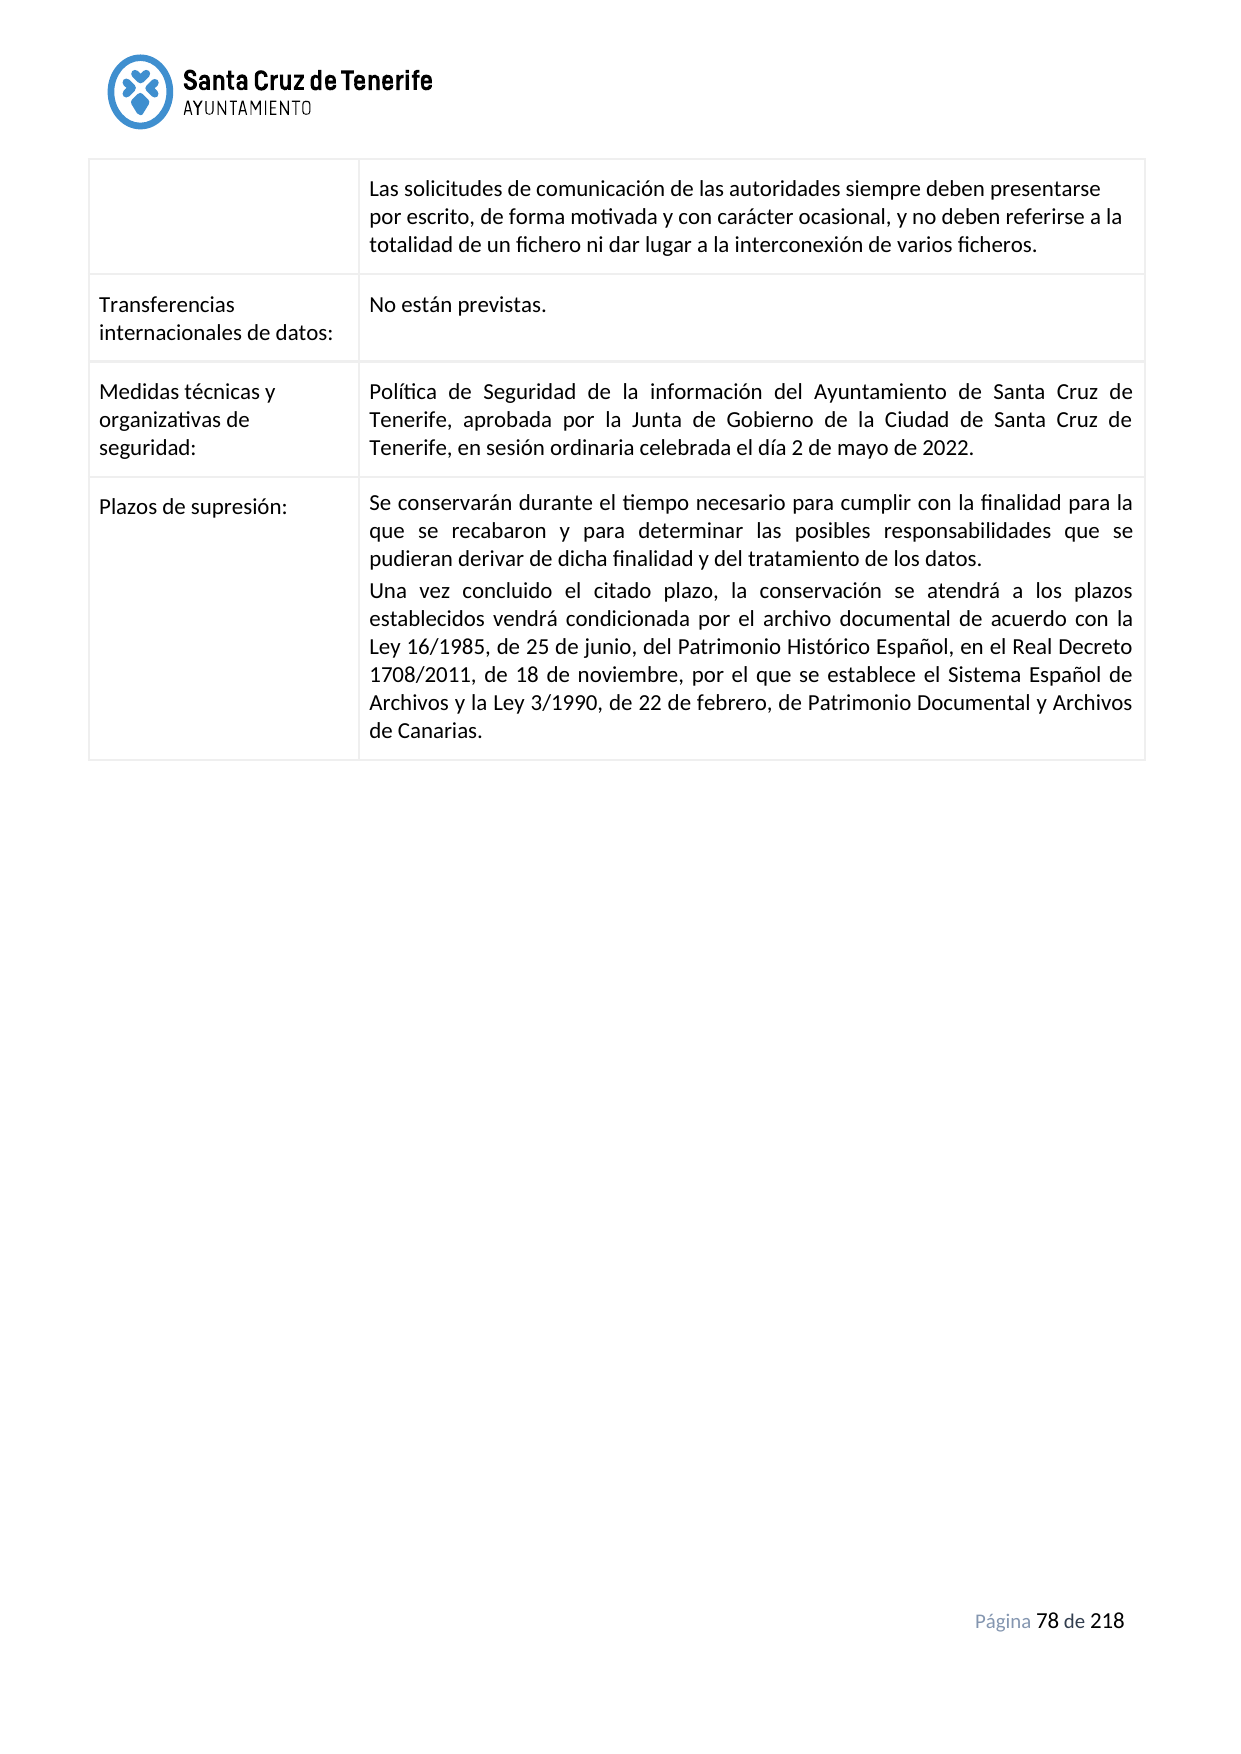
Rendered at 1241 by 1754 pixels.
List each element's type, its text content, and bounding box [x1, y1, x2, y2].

table_cell Se conservarán durante el tiempo necesario para cumplir con la finalidad para la que se recabaron y para determinar las posibles responsabilidades que se pudieran derivar de dicha finalidad y del tratamiento de los datos. Una vez concluido el citado plazo, la conservación se atendrá a los plazos establecidos vendrá condicionada por el archivo documental de acuerdo con la Ley 16/1985, de 25 de junio, del Patrimonio Histórico Español, en el Real Decreto 1708/2011, de 18 de noviembre, por el que se establece el Sistema Español de Archivos y la Ley 3/1990, de 22 de febrero, de Patrimonio Documental y Archivos de Canarias. [360, 478, 1144, 759]
table_cell Transferencias internacionales de datos: [90, 275, 358, 360]
table_cell Política de Seguridad de la información del Ayuntamiento de Santa Cruz de Tenerife, aprobada por la Junta de Gobierno de la Ciudad de Santa Cruz de Tenerife, en sesión ordinaria celebrada el día 2 de mayo de 2022. [360, 363, 1144, 476]
table_cell Las solicitudes de comunicación de las autoridades siempre deben presentarse por escrito, de forma motivada y con carácter ocasional, y no deben referirse a la totalidad de un fichero ni dar lugar a la interconexión de varios ficheros. [360, 160, 1144, 273]
table_cell No están previstas. [360, 275, 1144, 360]
table_cell Plazos de supresión: [90, 478, 358, 759]
table_cell [90, 160, 358, 273]
table_cell Medidas técnicas y organizativas de seguridad: [90, 363, 358, 476]
